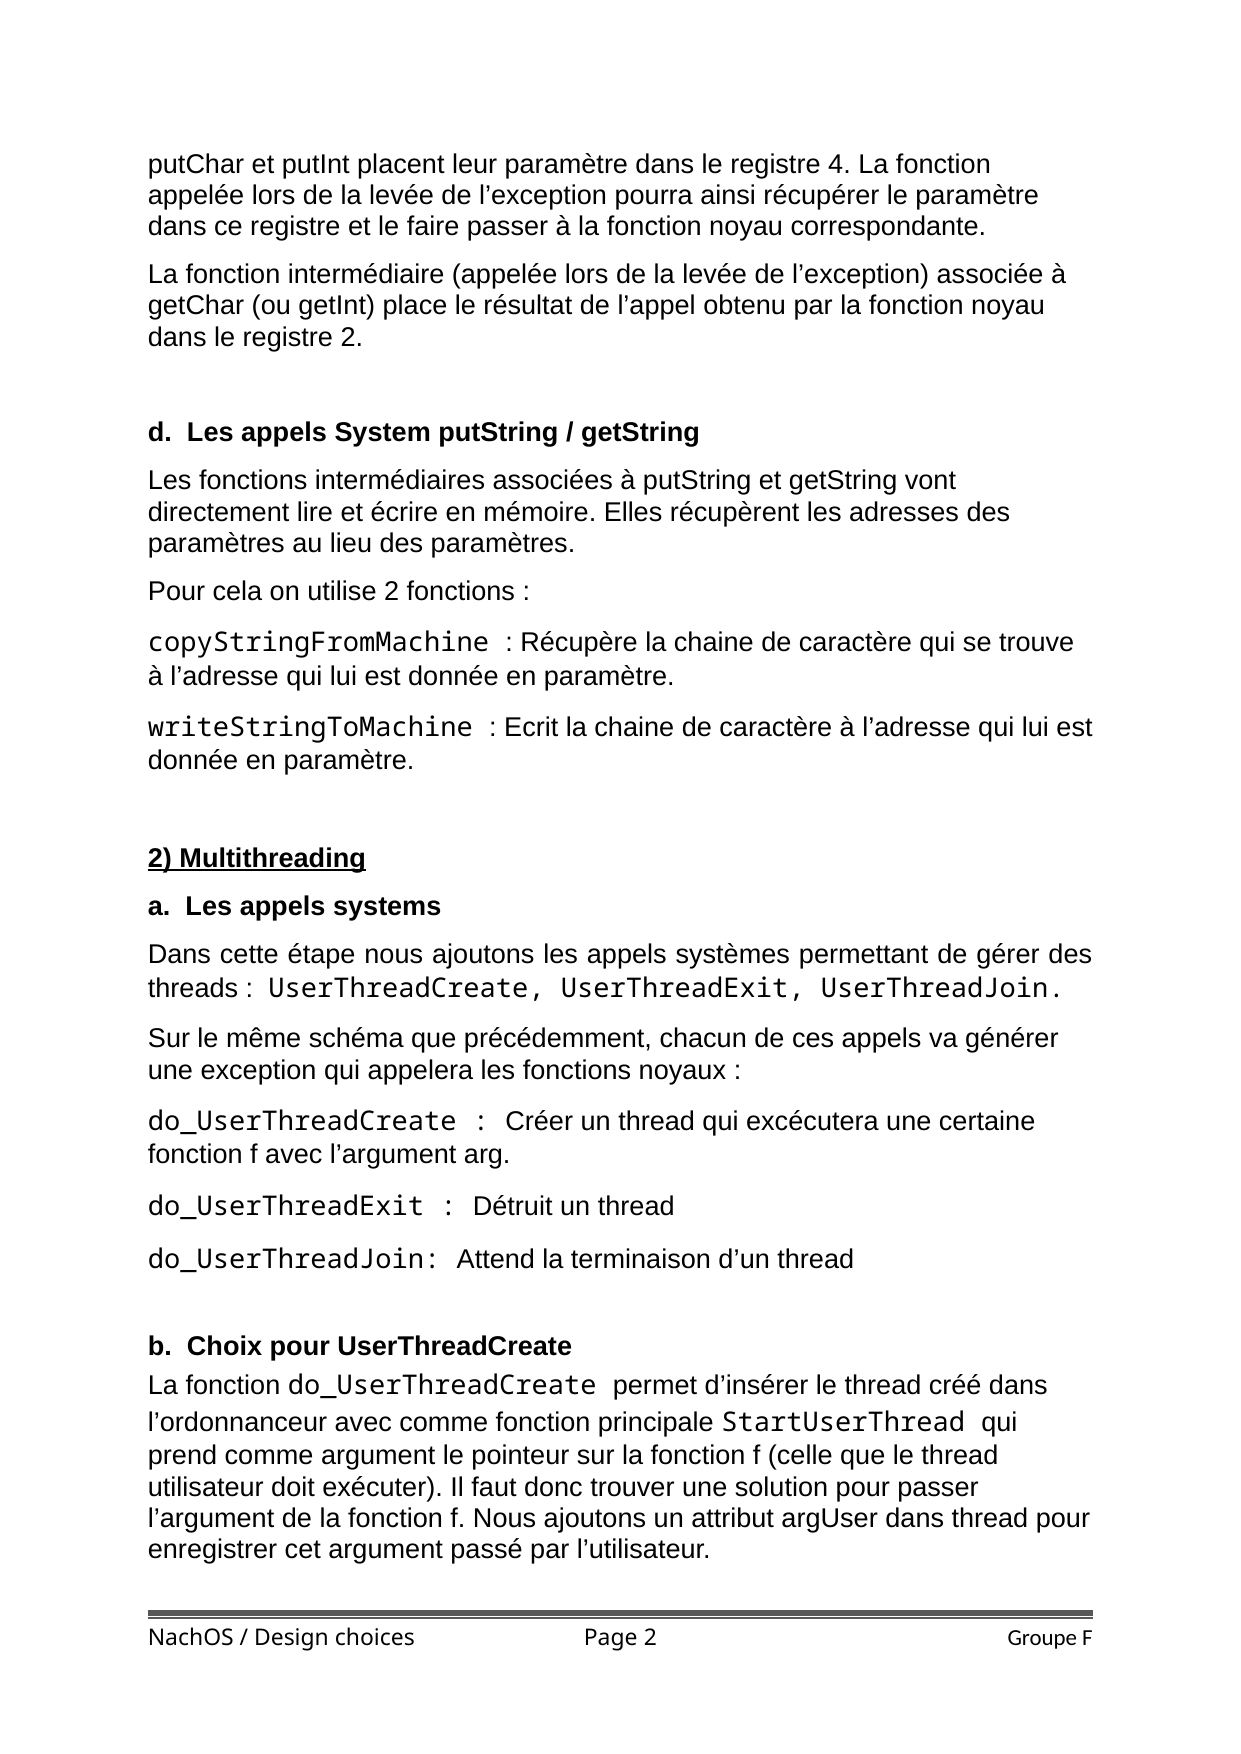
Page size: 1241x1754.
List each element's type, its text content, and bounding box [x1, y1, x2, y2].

text La fonction do_UserThreadCreate permet d’insérer le thread créé dans l’ordonnanceur avec comme fonction principale StartUserThread qui prend comme argument le pointeur sur la fonction f (celle que le thread utilisateur doit exécuter). Il faut donc trouver une solution pour passer l’argument de la fonction f. Nous ajoutons un attribut argUser dans thread pour enregistrer cet argument passé par l’utilisateur. [148, 1366, 1093, 1564]
text copyStringFromMachine : Récupère la chaine de caractère qui se trouve à l’adresse qui lui est donnée en paramètre. [148, 623, 1093, 691]
text d. Les appels System putString / getString [148, 416, 1093, 448]
text do_UserThreadJoin: Attend la terminaison d’un thread [148, 1240, 1093, 1277]
text Pour cela on utilise 2 fonctions : [148, 575, 1093, 606]
text Sur le même schéma que précédemment, chacun de ces appels va générer une exception qui appelera les fonctions noyaux : [148, 1022, 1093, 1085]
text 2) Multithreading [148, 842, 1093, 873]
text writeStringToMachine : Ecrit la chaine de caractère à l’adresse qui lui est donnée en paramètre. [148, 707, 1093, 776]
text putChar et putInt placent leur paramètre dans le registre 4. La fonction appelée lors de la levée de l’exception pourra ainsi récupérer le paramètre dans ce registre et le faire passer à la fonction noyau correspondante. [148, 148, 1093, 241]
text Les fonctions intermédiaires associées à putString et getString vont directement lire et écrire en mémoire. Elles récupèrent les adresses des paramètres au lieu des paramètres. [148, 464, 1093, 558]
text La fonction intermédiaire (appelée lors de la levée de l’exception) associée à getChar (ou getInt) place le résultat de l’appel obtenu par la fonction noyau dans le registre 2. [148, 258, 1093, 352]
text do_UserThreadExit : Détruit un thread [148, 1186, 1093, 1223]
text do_UserThreadCreate : Créer un thread qui excécutera une certaine fonction f avec l’argument arg. [148, 1102, 1093, 1170]
text Dans cette étape nous ajoutons les appels systèmes permettant de gérer des threads : UserThreadCreate, UserThreadExit, UserThreadJoin. [148, 938, 1093, 1006]
text b. Choix pour UserThreadCreate [148, 1329, 1093, 1361]
text a. Les appels systems [148, 890, 1093, 921]
